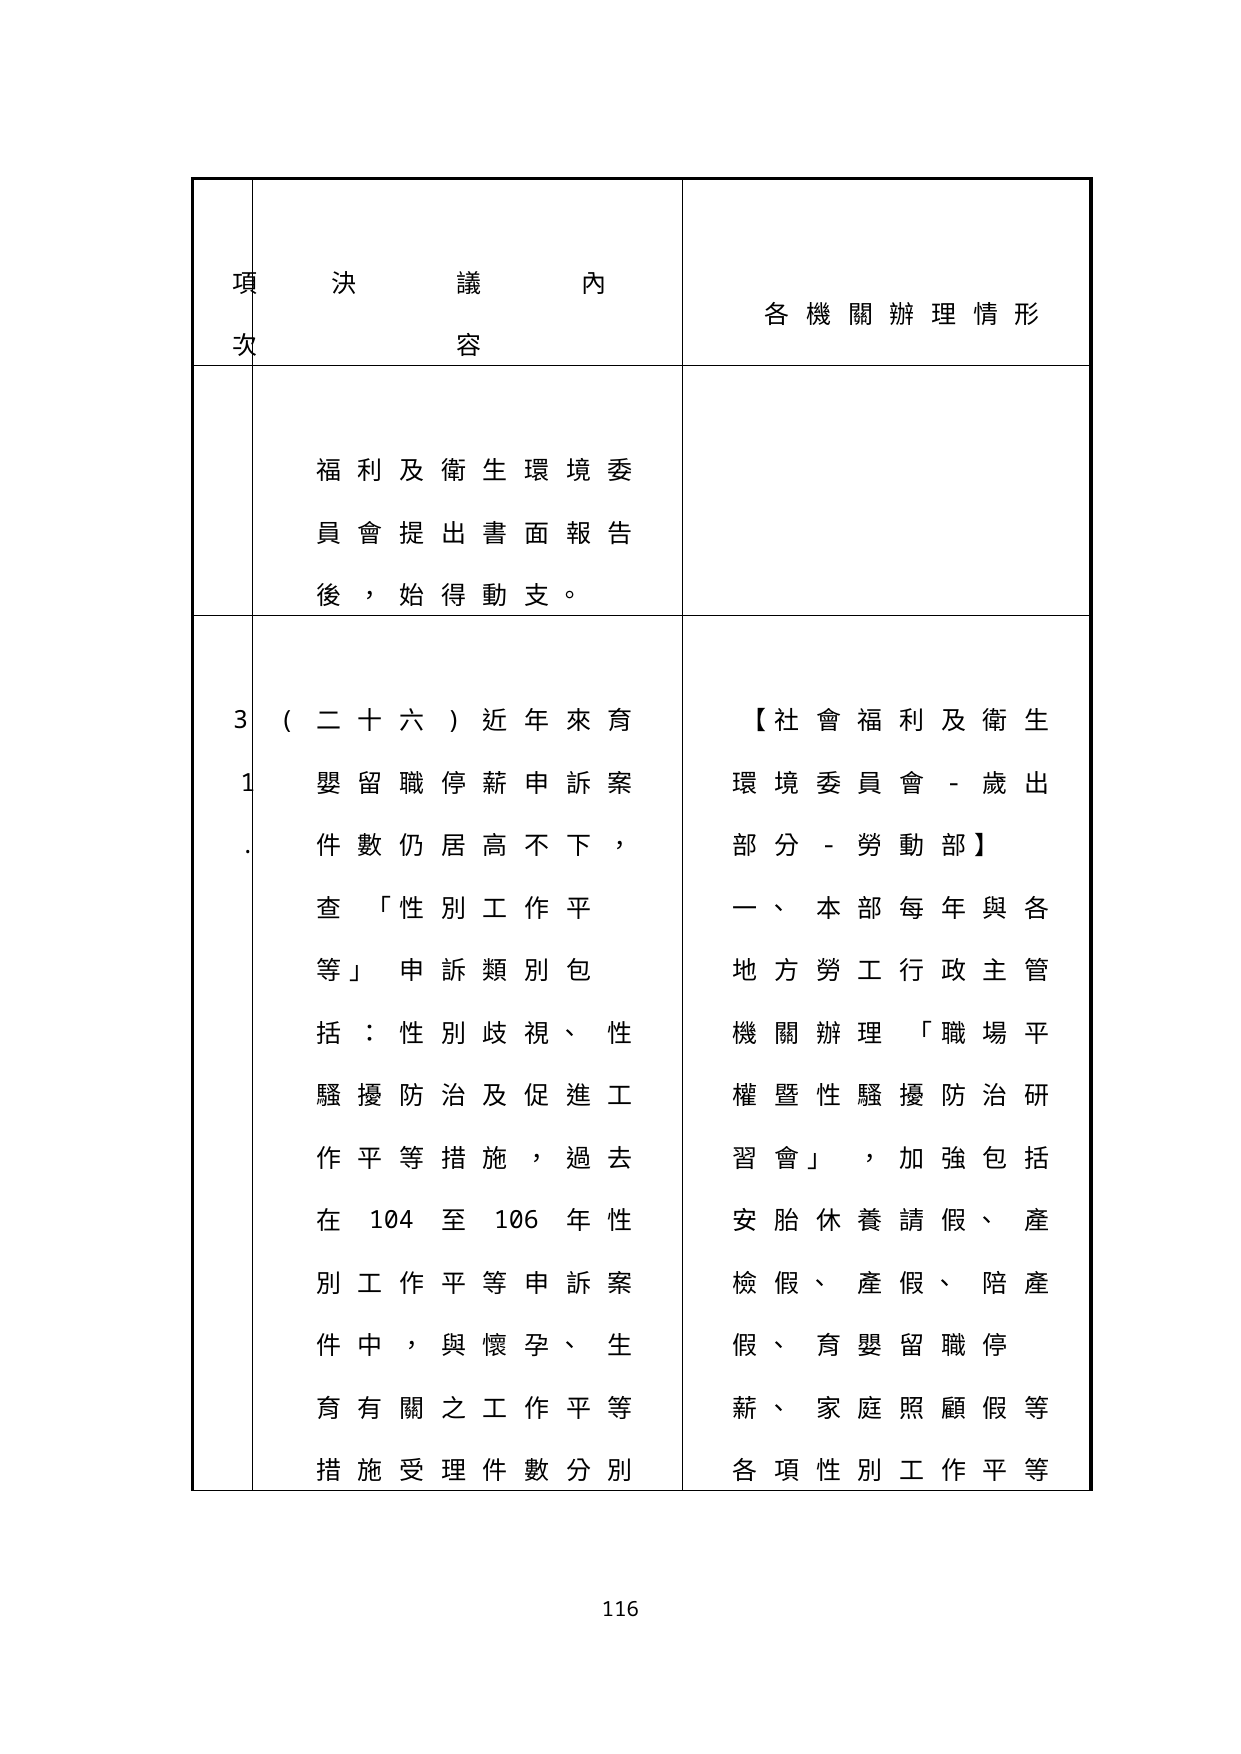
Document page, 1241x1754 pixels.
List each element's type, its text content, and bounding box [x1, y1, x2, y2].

table_cell 31. [194, 616, 252, 1490]
table_cell [683, 366, 1089, 615]
table_header 各機關辦理情形 [683, 180, 1089, 365]
table_header 項次 [194, 180, 252, 365]
table_cell 福利及衛生環境委員會提出書面報告後，始得動支。 [253, 366, 682, 615]
table_cell (二十六)近年來育嬰留職停薪申訴案件數仍居高不下，查「性別工作平等」申訴類別包括：性別歧視、性騷擾防治及促進工作平等措施，過去在104至106年性別工作平等申訴案件中，與懷孕、生育有關之工作平等措施受理件數分別 [253, 616, 682, 1490]
table_cell 30. [194, 366, 252, 615]
table_cell 【社會福利及衛生環境委員會-歲出部分-勞動部】 一、本部每年與各地方勞工行政主管機關辦理「職場平權暨性騷擾防治研習會」，加強包括安胎休養請假、產檢假、產假、陪產假、育嬰留職停薪、家庭照顧假等各項性別工作平等 [683, 616, 1089, 1490]
table_header 決 議 內 容 [253, 180, 682, 365]
